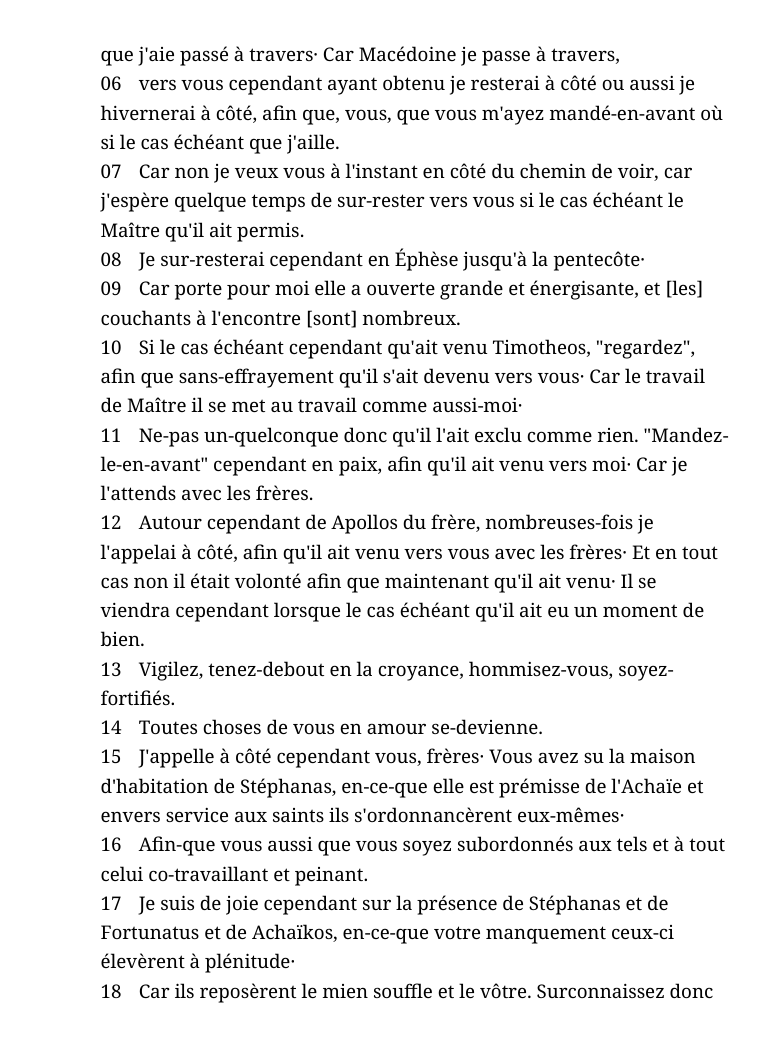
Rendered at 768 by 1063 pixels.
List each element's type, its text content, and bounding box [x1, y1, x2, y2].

text que j'aie passé à travers· Car Macédoine je passe à travers, 06 vers vous cependant ayant obtenu je resterai à côté ou aussi je hivernerai à côté, afin que, vous, que vous m'ayez mandé-en-avant où si le cas échéant que j'aille. 07 Car non je veux vous à l'instant en côté du chemin de voir, car j'espère quelque temps de sur-rester vers vous si le cas échéant le Maître qu'il ait permis. 08 Je sur-resterai cependant en Éphèse jusqu'à la pentecôte· 09 Car porte pour moi elle a ouverte grande et énergisante, et [les] couchants à l'encontre [sont] nombreux. 10 Si le cas échéant cependant qu'ait venu Timotheos, "regardez", afin que sans-effrayement qu'il s'ait devenu vers vous· Car le travail de Maître il se met au travail comme aussi-moi· 11 Ne-pas un-quelconque donc qu'il l'ait exclu comme rien. "Mandez-le-en-avant" cependant en paix, afin qu'il ait venu vers moi· Car je l'attends avec les frères. 12 Autour cependant de Apollos du frère, nombreuses-fois je l'appelai à côté, afin qu'il ait venu vers vous avec les frères· Et en tout cas non il était volonté afin que maintenant qu'il ait venu· Il se viendra cependant lorsque le cas échéant qu'il ait eu un moment de bien. 13 Vigilez, tenez-debout en la croyance, hommisez-vous, soyez-fortifiés. 14 Toutes choses de vous en amour se-devienne. 15 J'appelle à côté cependant vous, frères· Vous avez su la maison d'habitation de Stéphanas, en-ce-que elle est prémisse de l'Achaïe et envers service aux saints ils s'ordonnancèrent eux-mêmes· 16 Afin-que vous aussi que vous soyez subordonnés aux tels et à tout celui co-travaillant et peinant. 17 Je suis de joie cependant sur la présence de Stéphanas et de Fortunatus et de Achaïkos, en-ce-que votre manquement ceux-ci élevèrent à plénitude· 18 Car ils reposèrent le mien souffle et le vôtre. Surconnaissez donc [100, 41, 729, 1003]
